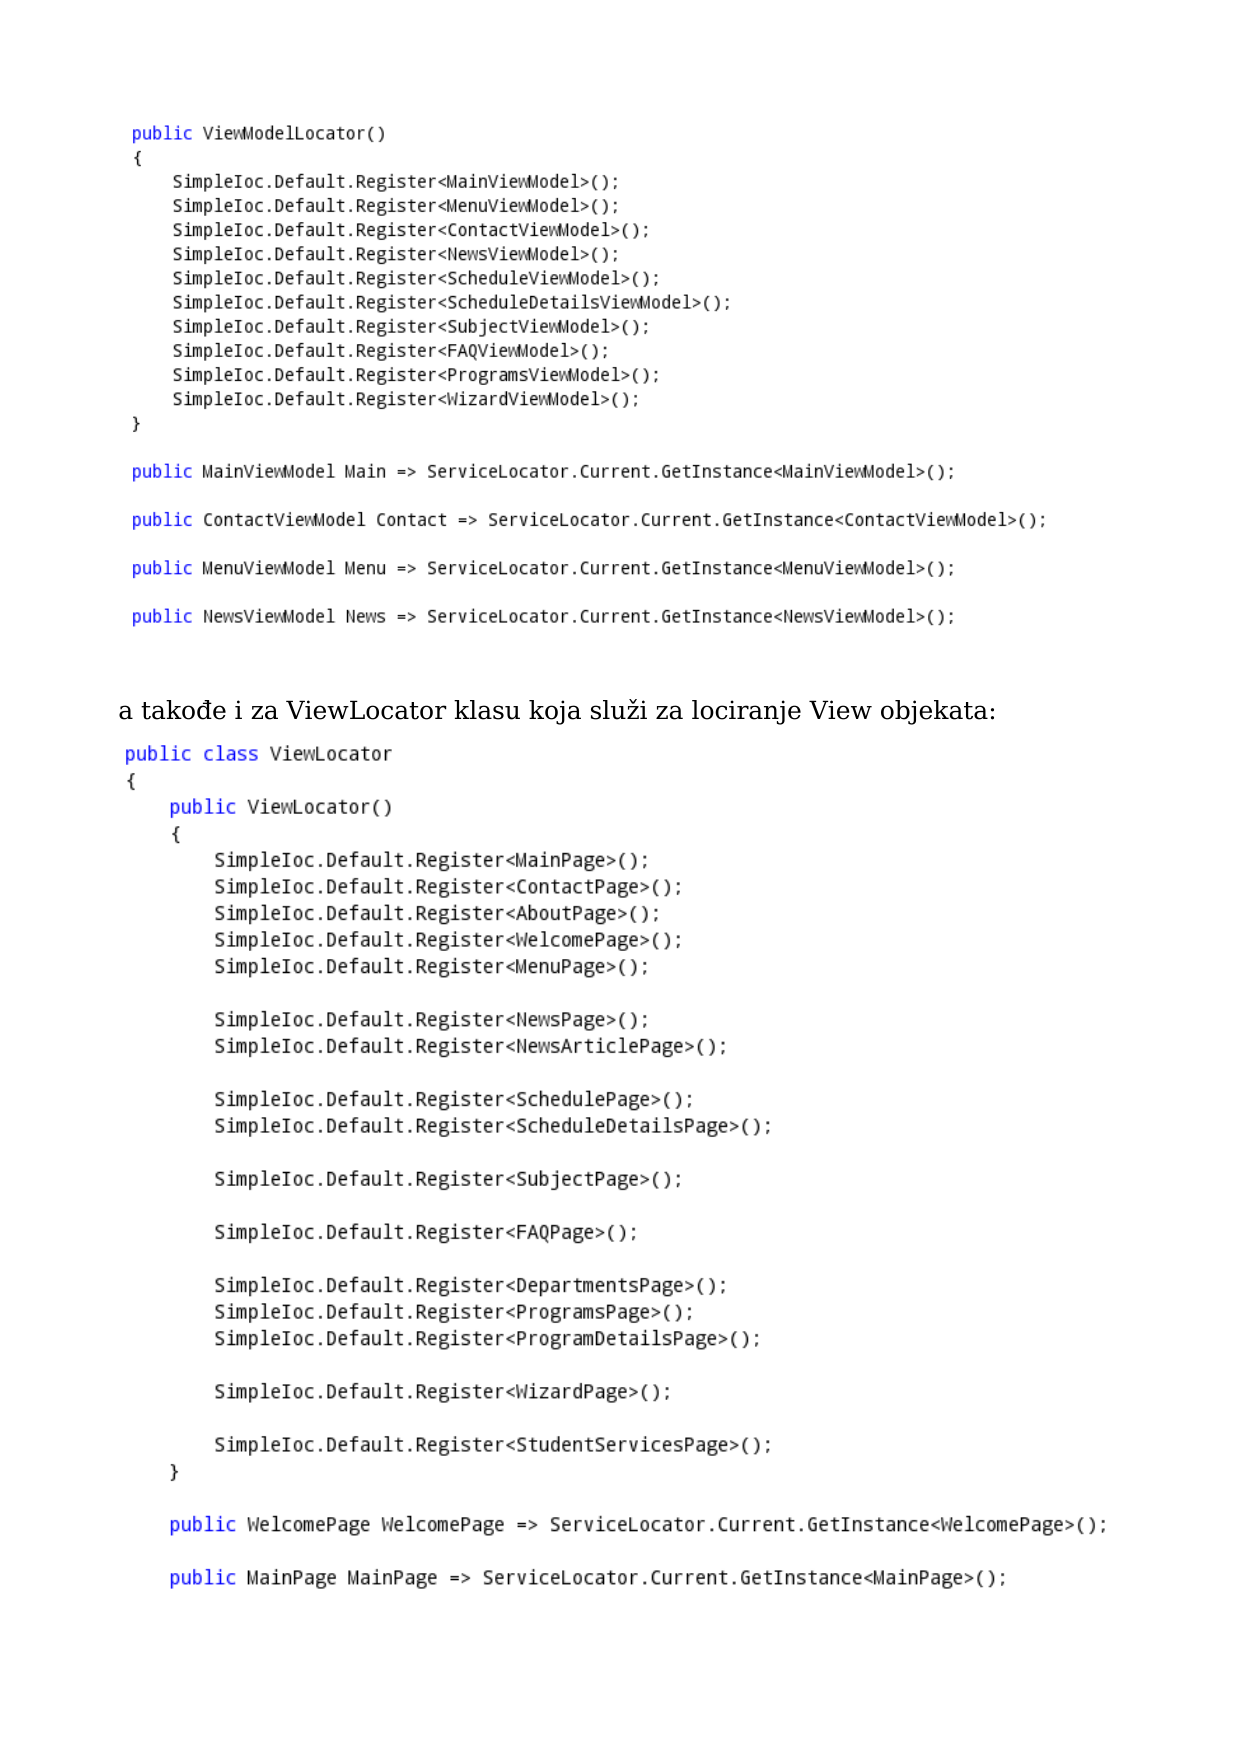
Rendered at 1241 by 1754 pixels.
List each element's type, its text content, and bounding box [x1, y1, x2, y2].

picture [118, 744, 1123, 1593]
text a takođe i za ViewLocator klasu koja služi za lociranje View objekata: [118, 694, 1122, 724]
picture [118, 118, 1123, 638]
